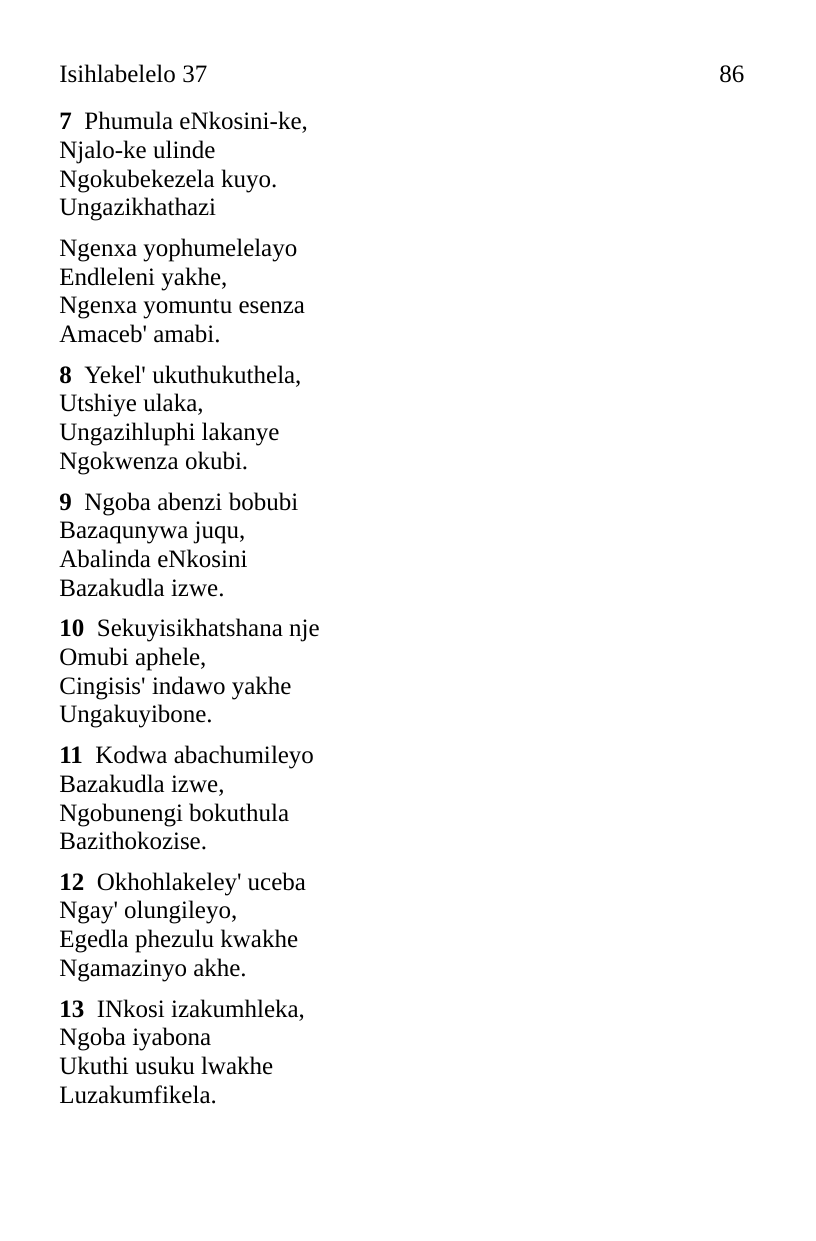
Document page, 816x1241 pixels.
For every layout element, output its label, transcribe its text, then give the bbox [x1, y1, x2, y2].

text Bazakudla izwe. [59, 573, 744, 602]
text Ungazihluphi lakanye [59, 417, 744, 446]
text Ngamazinyo akhe. [59, 953, 744, 982]
text Ukuthi usuku lwakhe [59, 1051, 744, 1080]
text Utshiye ulaka, [59, 388, 744, 417]
text Ungazikhathazi [59, 192, 744, 221]
text Ngobunengi bokuthula [59, 798, 744, 826]
text Ngenxa yophumelelayo [59, 233, 744, 262]
text Amaceb' amabi. [59, 319, 744, 348]
text 8 Yekel' ukuthukuthela, [59, 360, 744, 388]
text Ngay' olungileyo, [59, 896, 744, 924]
text 11 Kodwa abachumileyo [59, 740, 744, 769]
text Bazithokozise. [59, 826, 744, 855]
text 7 Phumula eNkosini-ke, [59, 106, 744, 135]
text Bazaqunywa juqu, [59, 515, 744, 544]
text 9 Ngoba abenzi bobubi [59, 487, 744, 515]
text Cingisis' indawo yakhe [59, 671, 744, 699]
text 10 Sekuyisikhatshana nje [59, 613, 744, 642]
text Egedla phezulu kwakhe [59, 924, 744, 953]
text Njalo-ke ulinde [59, 135, 744, 164]
text Abalinda eNkosini [59, 544, 744, 573]
text 12 Okhohlakeley' uceba [59, 867, 744, 896]
text Ngenxa yomuntu esenza [59, 291, 744, 319]
text Omubi aphele, [59, 642, 744, 671]
text Ungakuyibone. [59, 699, 744, 728]
text Bazakudla izwe, [59, 769, 744, 798]
text Endleleni yakhe, [59, 262, 744, 291]
text Ngoba iyabona [59, 1022, 744, 1051]
text Ngokubekezela kuyo. [59, 164, 744, 192]
text Ngokwenza okubi. [59, 446, 744, 475]
text Luzakumfikela. [59, 1080, 744, 1109]
text 13 INkosi izakumhleka, [59, 994, 744, 1022]
